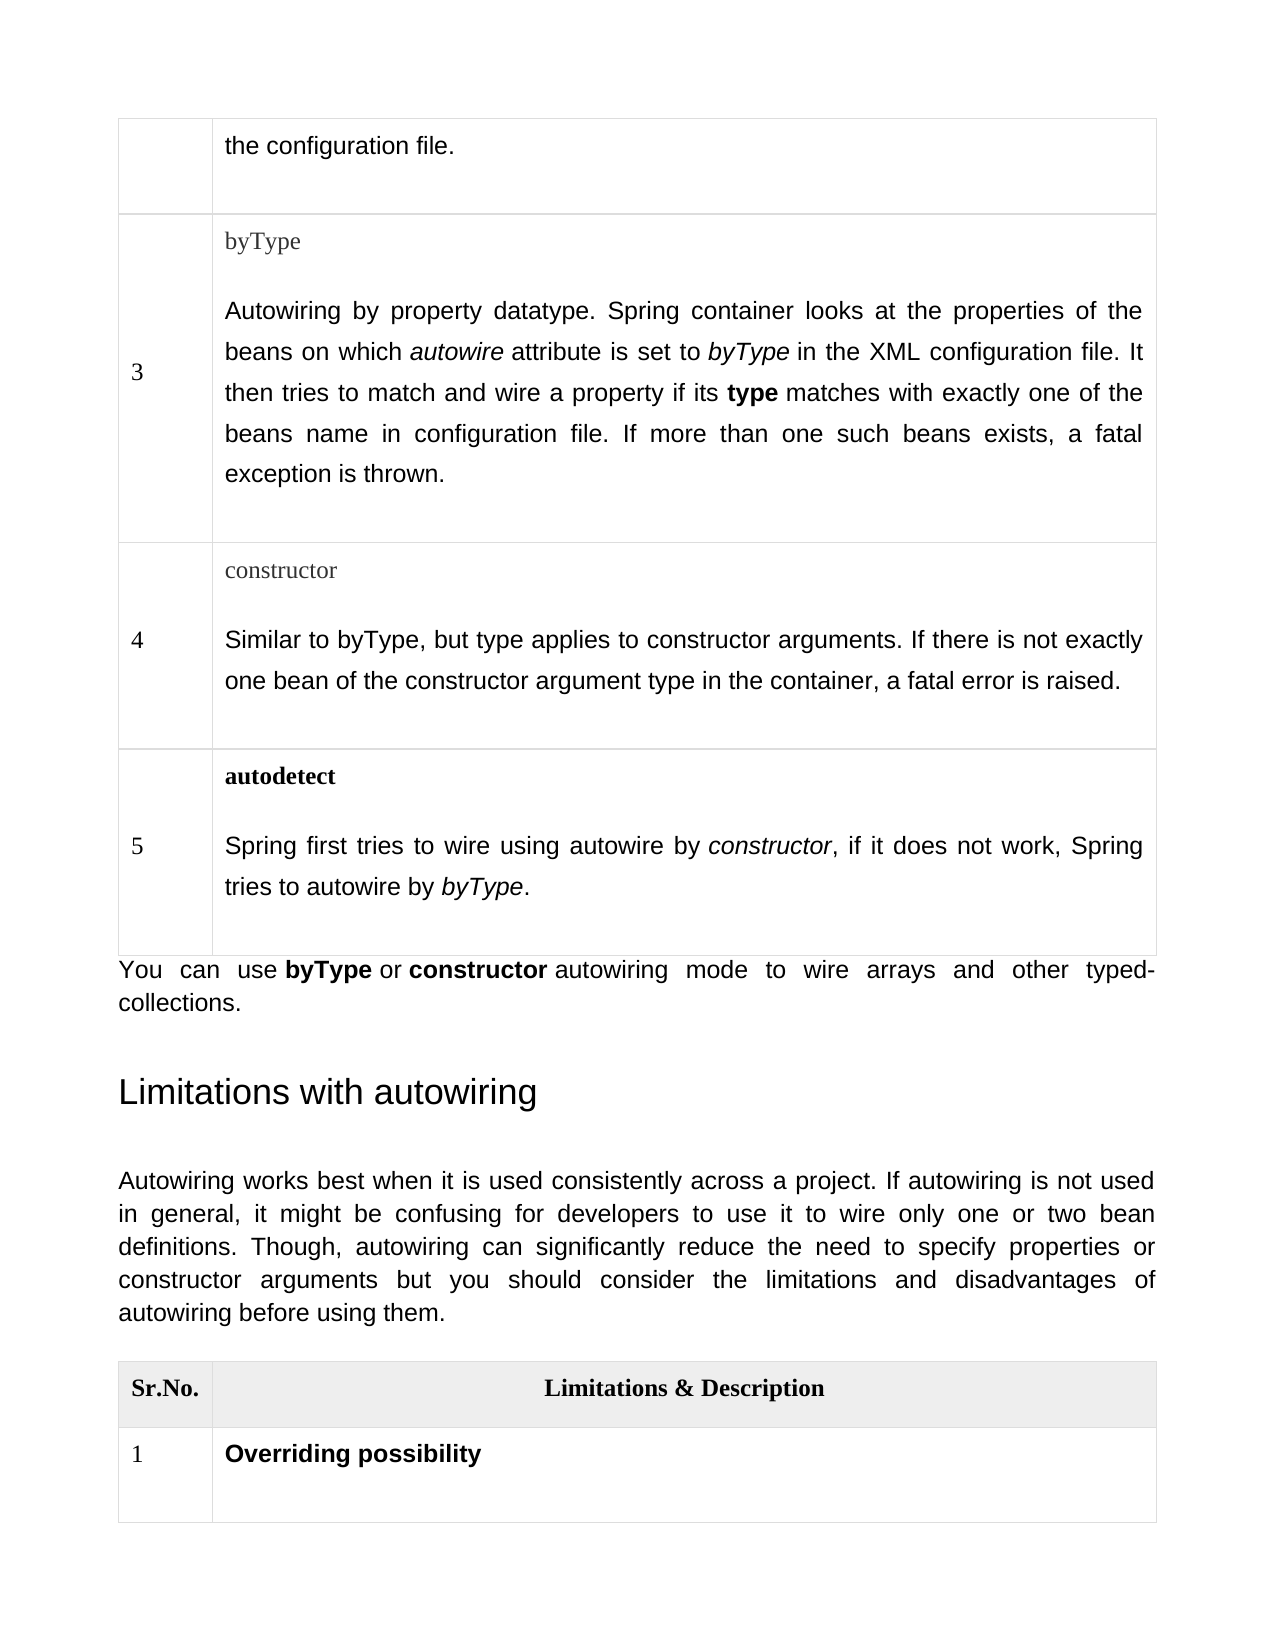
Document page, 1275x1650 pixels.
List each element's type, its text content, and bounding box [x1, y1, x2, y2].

text Autowiring works best when it is used consistently across a project. If autowiring is not used in general, it might be confusing for developers to use it to wire only one or two bean definitions. Though, autowiring can significantly reduce the need to specify properties or constructor arguments but you should consider the limitations and disadvantages of autowiring before using them. [118, 1166, 1157, 1327]
subtitle Limitations with autowiring [118, 1071, 1157, 1112]
table_cell Overriding possibility [213, 1428, 1156, 1522]
table_cell the configuration file. [213, 119, 1156, 213]
text You can use byType or constructor autowiring mode to wire arrays and other typed-collections. [118, 956, 1157, 1017]
table_header Sr.No. [119, 1362, 212, 1427]
table_cell 5 [119, 750, 212, 955]
table_cell 4 [119, 543, 212, 748]
table_cell byType Autowiring by property datatype. Spring container looks at the properties of the beans on which autowire attribute is set to byType in the XML configuration file. It then tries to match and wire a property if its type matches with exactly one of the beans name in configuration file. If more than one such beans exists, a fatal exception is thrown. [213, 215, 1156, 542]
table_cell 3 [119, 215, 212, 542]
table_header Limitations & Description [213, 1362, 1156, 1427]
table_cell 1 [119, 1428, 212, 1522]
table_cell autodetect Spring first tries to wire using autowire by constructor, if it does not work, Spring tries to autowire by byType. [213, 750, 1156, 955]
table_cell [119, 119, 212, 213]
table_cell constructor Similar to byType, but type applies to constructor arguments. If there is not exactly one bean of the constructor argument type in the container, a fatal error is raised. [213, 543, 1156, 748]
